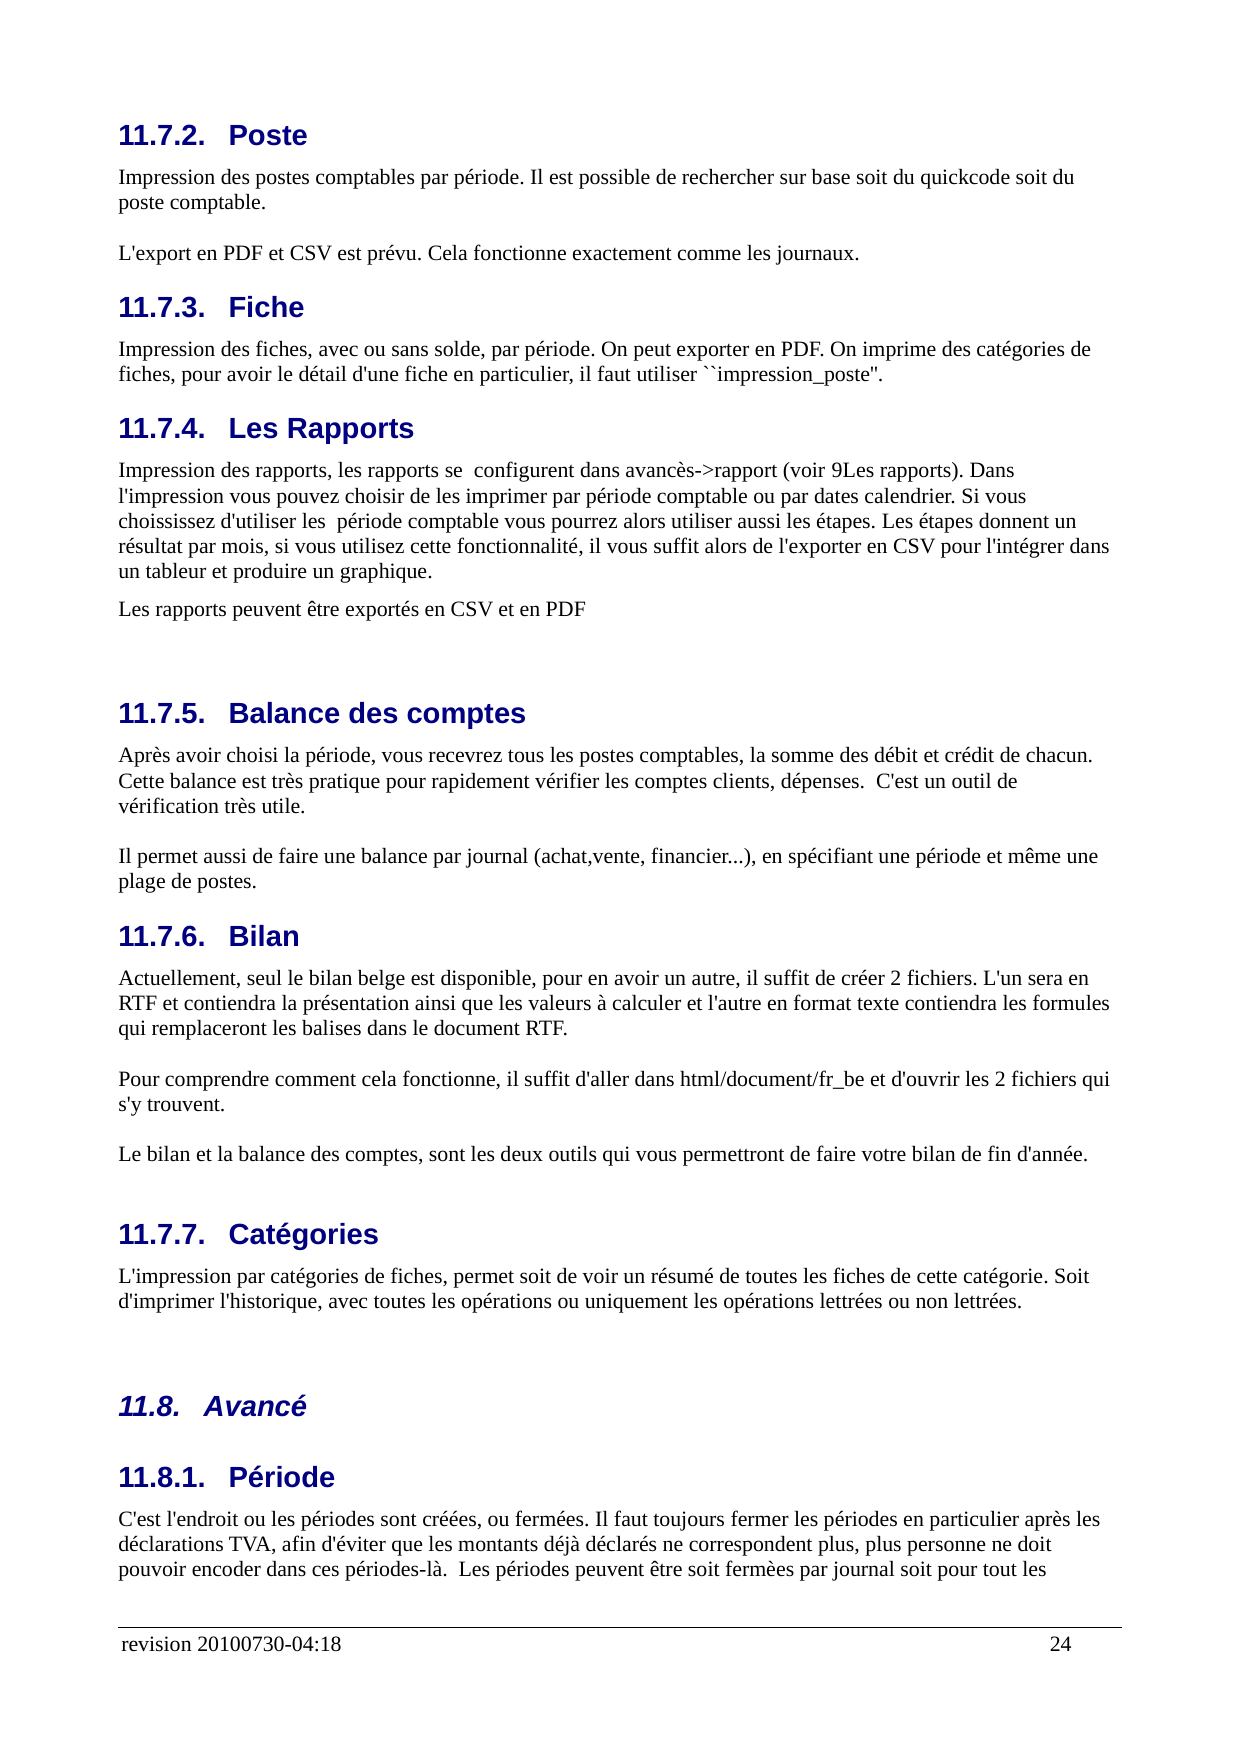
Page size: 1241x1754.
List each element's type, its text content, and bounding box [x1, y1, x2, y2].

text Il permet aussi de faire une balance par journal (achat,vente, financier...), en spécifiant une période et même une plage de postes. [118, 843, 1122, 894]
text L'impression par catégories de fiches, permet soit de voir un résumé de toutes les fiches de cette catégorie. Soit d'imprimer l'historique, avec toutes les opérations ou uniquement les opérations lettrées ou non lettrées. [118, 1263, 1122, 1313]
text L'export en PDF et CSV est prévu. Cela fonctionne exactement comme les journaux. [118, 240, 1122, 265]
text C'est l'endroit ou les périodes sont créées, ou fermées. Il faut toujours fermer les périodes en particulier après les déclarations TVA, afin d'éviter que les montants déjà déclarés ne correspondent plus, plus personne ne doit pouvoir encoder dans ces périodes-là. Les périodes peuvent être soit fermèes par journal soit pour tout les [118, 1506, 1122, 1581]
text Impression des postes comptables par période. Il est possible de rechercher sur base soit du quickcode soit du poste comptable. [118, 164, 1122, 214]
text Actuellement, seul le bilan belge est disponible, pour en avoir un autre, il suffit de créer 2 fichiers. L'un sera en RTF et contiendra la présentation ainsi que les valeurs à calculer et l'autre en format texte contiendra les formules qui remplaceront les balises dans le document RTF. [118, 965, 1122, 1040]
text Impression des rapports, les rapports se configurent dans avancès->rapport (voir 9Les rapports). Dans l'impression vous pouvez choisir de les imprimer par période comptable ou par dates calendrier. Si vous choississez d'utiliser les période comptable vous pourrez alors utiliser aussi les étapes. Les étapes donnent un résultat par mois, si vous utilisez cette fonctionnalité, il vous suffit alors de l'exporter en CSV pour l'intégrer dans un tableur et produire un graphique. [118, 457, 1122, 583]
text Impression des fiches, avec ou sans solde, par période. On peut exporter en PDF. On imprime des catégories de fiches, pour avoir le détail d'une fiche en particulier, il faut utiliser ``impression_poste''. [118, 336, 1122, 386]
subtitle Fiche [118, 290, 1122, 323]
subtitle Période [118, 1459, 1122, 1493]
text Le bilan et la balance des comptes, sont les deux outils qui vous permettront de faire votre bilan de fin d'année. [118, 1141, 1122, 1166]
text Les rapports peuvent être exportés en CSV et en PDF [118, 596, 1122, 621]
text Pour comprendre comment cela fonctionne, il suffit d'aller dans html/document/fr_be et d'ouvrir les 2 fichiers qui s'y trouvent. [118, 1066, 1122, 1116]
subtitle Catégories [118, 1217, 1122, 1250]
text Après avoir choisi la période, vous recevrez tous les postes comptables, la somme des débit et crédit de chacun. Cette balance est très pratique pour rapidement vérifier les comptes clients, dépenses. C'est un outil de vérification très utile. [118, 742, 1122, 818]
subtitle Les Rapports [118, 411, 1122, 445]
subtitle Avancé [118, 1388, 1122, 1422]
subtitle Poste [118, 118, 1122, 152]
subtitle Bilan [118, 919, 1122, 952]
subtitle Balance des comptes [118, 696, 1122, 730]
